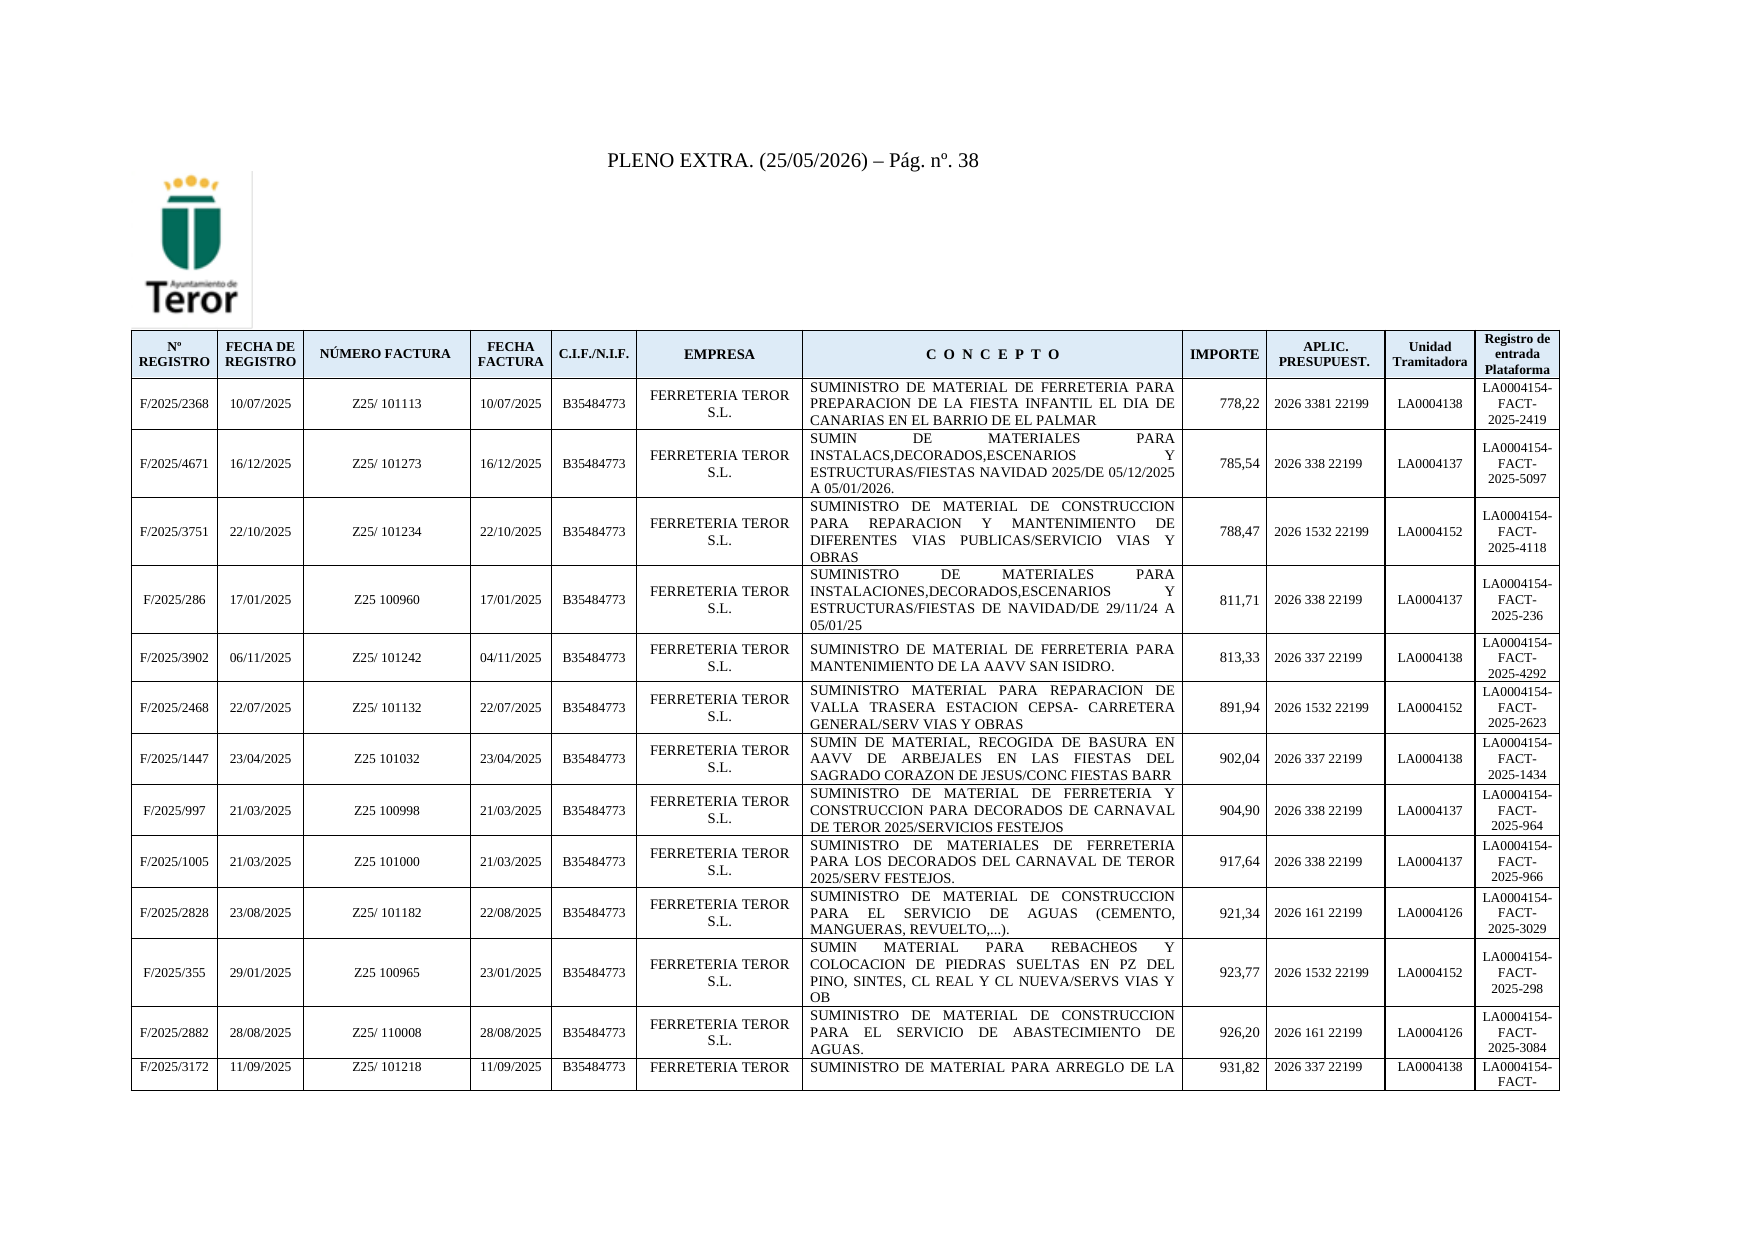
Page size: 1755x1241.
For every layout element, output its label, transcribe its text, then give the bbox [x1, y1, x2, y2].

table_cell SUMINISTRO DE MATERIAL DE FERRETERIA Y CONSTRUCCION PARA DECORADOS DE CARNAVAL DE TEROR 2025/SERVICIOS FESTEJOS [803, 785, 1182, 835]
table_header FECHA DE REGISTRO [218, 331, 303, 377]
table_cell 778,22 [1183, 379, 1266, 429]
table_cell B35484773 [552, 634, 636, 681]
table_cell 17/01/2025 [218, 566, 303, 633]
table_cell 811,71 [1183, 566, 1266, 633]
table_cell 21/03/2025 [471, 836, 551, 887]
table_cell F/2025/355 [132, 939, 217, 1006]
table_cell 2026 3381 22199 [1267, 379, 1384, 429]
table_cell LA0004126 [1386, 1007, 1474, 1057]
table_cell B35484773 [552, 682, 636, 732]
table_cell Z25 101000 [304, 836, 470, 887]
table_header Nº REGISTRO [132, 331, 217, 377]
table_cell F/2025/3902 [132, 634, 217, 681]
table_cell LA0004154-FACT-2025-2623 [1476, 682, 1559, 732]
table_cell LA0004154-FACT- [1476, 1059, 1559, 1090]
table_cell 11/09/2025 [218, 1059, 303, 1090]
table_cell LA0004154-FACT-2025-236 [1476, 566, 1559, 633]
table_cell FERRETERIA TEROR S.L. [637, 634, 802, 681]
table_cell 06/11/2025 [218, 634, 303, 681]
table_cell SUMIN DE MATERIAL, RECOGIDA DE BASURA EN AAVV DE ARBEJALES EN LAS FIESTAS DEL SAGRADO CORAZON DE JESUS/CONC FIESTAS BARR [803, 734, 1182, 784]
table_cell 10/07/2025 [218, 379, 303, 429]
table_cell LA0004138 [1386, 1059, 1474, 1090]
table_cell LA0004154-FACT-2025-1434 [1476, 734, 1559, 784]
table_cell 28/08/2025 [471, 1007, 551, 1057]
table_cell F/2025/3751 [132, 498, 217, 565]
table_cell B35484773 [552, 1059, 636, 1090]
table_cell LA0004154-FACT-2025-298 [1476, 939, 1559, 1006]
table_cell LA0004137 [1386, 566, 1474, 633]
table_cell LA0004126 [1386, 888, 1474, 938]
table_cell FERRETERIA TEROR S.L. [637, 1007, 802, 1057]
table_cell LA0004154-FACT-2025-4292 [1476, 634, 1559, 681]
table_cell Z25/ 101234 [304, 498, 470, 565]
table_header NÚMERO FACTURA [304, 331, 470, 377]
table_cell Z25/ 101273 [304, 430, 470, 497]
table_cell 891,94 [1183, 682, 1266, 732]
table_header FECHA FACTURA [471, 331, 551, 377]
table_cell LA0004154-FACT-2025-3029 [1476, 888, 1559, 938]
table_cell 22/10/2025 [471, 498, 551, 565]
table_cell SUMINISTRO DE MATERIAL DE FERRETERIA PARA MANTENIMIENTO DE LA AAVV SAN ISIDRO. [803, 634, 1182, 681]
table_cell SUMINISTRO DE MATERIAL DE FERRETERIA PARA PREPARACION DE LA FIESTA INFANTIL EL DIA DE CANARIAS EN EL BARRIO DE EL PALMAR [803, 379, 1182, 429]
table_cell LA0004137 [1386, 836, 1474, 887]
table_cell 926,20 [1183, 1007, 1266, 1057]
table_cell 16/12/2025 [471, 430, 551, 497]
table_cell LA0004138 [1386, 734, 1474, 784]
table_cell 2026 1532 22199 [1267, 682, 1384, 732]
table_cell 10/07/2025 [471, 379, 551, 429]
table_cell B35484773 [552, 836, 636, 887]
table_cell LA0004154-FACT-2025-2419 [1476, 379, 1559, 429]
table_cell FERRETERIA TEROR S.L. [637, 498, 802, 565]
table_cell Z25 100998 [304, 785, 470, 835]
table_cell SUMIN MATERIAL PARA REBACHEOS Y COLOCACION DE PIEDRAS SUELTAS EN PZ DEL PINO, SINTES, CL REAL Y CL NUEVA/SERVS VIAS Y OB [803, 939, 1182, 1006]
table_cell B35484773 [552, 379, 636, 429]
table_cell F/2025/1447 [132, 734, 217, 784]
table_cell 16/12/2025 [218, 430, 303, 497]
table_cell B35484773 [552, 939, 636, 1006]
table_cell 917,64 [1183, 836, 1266, 887]
table_cell 22/07/2025 [218, 682, 303, 732]
table_header EMPRESA [637, 331, 802, 377]
table_cell SUMINISTRO DE MATERIAL PARA ARREGLO DE LA [803, 1059, 1182, 1090]
table_cell 2026 1532 22199 [1267, 498, 1384, 565]
table_cell 2026 161 22199 [1267, 1007, 1384, 1057]
table_cell LA0004154-FACT-2025-5097 [1476, 430, 1559, 497]
table_cell 22/08/2025 [471, 888, 551, 938]
table_cell LA0004138 [1386, 634, 1474, 681]
table_cell Z25/ 110008 [304, 1007, 470, 1057]
table_cell B35484773 [552, 498, 636, 565]
table_cell SUMINISTRO DE MATERIALES PARA INSTALACIONES,DECORADOS,ESCENARIOS Y ESTRUCTURAS/FIESTAS DE NAVIDAD/DE 29/11/24 A 05/01/25 [803, 566, 1182, 633]
table_cell FERRETERIA TEROR S.L. [637, 682, 802, 732]
table_cell Z25/ 101218 [304, 1059, 470, 1090]
table_cell F/2025/1005 [132, 836, 217, 887]
table_cell Z25 100960 [304, 566, 470, 633]
table_cell F/2025/3172 [132, 1059, 217, 1090]
table_cell F/2025/997 [132, 785, 217, 835]
table_cell Z25/ 101182 [304, 888, 470, 938]
table_cell 931,82 [1183, 1059, 1266, 1090]
table_cell 2026 161 22199 [1267, 888, 1384, 938]
table_cell FERRETERIA TEROR [637, 1059, 802, 1090]
table_cell 921,34 [1183, 888, 1266, 938]
table_cell 11/09/2025 [471, 1059, 551, 1090]
table_cell FERRETERIA TEROR S.L. [637, 785, 802, 835]
table_cell LA0004137 [1386, 430, 1474, 497]
table_cell B35484773 [552, 566, 636, 633]
table_cell 2026 1532 22199 [1267, 939, 1384, 1006]
table_cell FERRETERIA TEROR S.L. [637, 734, 802, 784]
table_cell 04/11/2025 [471, 634, 551, 681]
table_cell 29/01/2025 [218, 939, 303, 1006]
table_cell LA0004138 [1386, 379, 1474, 429]
table_cell B35484773 [552, 430, 636, 497]
table_cell LA0004152 [1386, 939, 1474, 1006]
table_cell LA0004154-FACT-2025-3084 [1476, 1007, 1559, 1057]
table_cell 23/04/2025 [471, 734, 551, 784]
table_cell FERRETERIA TEROR S.L. [637, 430, 802, 497]
table_cell 21/03/2025 [218, 836, 303, 887]
table_cell 23/04/2025 [218, 734, 303, 784]
table_cell Z25 101032 [304, 734, 470, 784]
table_cell 785,54 [1183, 430, 1266, 497]
table_cell FERRETERIA TEROR S.L. [637, 379, 802, 429]
table_cell 788,47 [1183, 498, 1266, 565]
table_cell SUMINISTRO DE MATERIAL DE CONSTRUCCION PARA EL SERVICIO DE ABASTECIMIENTO DE AGUAS. [803, 1007, 1182, 1057]
table_cell 2026 338 22199 [1267, 785, 1384, 835]
table_cell FERRETERIA TEROR S.L. [637, 888, 802, 938]
table_cell Z25 100965 [304, 939, 470, 1006]
table_cell FERRETERIA TEROR S.L. [637, 939, 802, 1006]
table_header APLIC. PRESUPUEST. [1267, 331, 1384, 377]
table_cell SUMINISTRO MATERIAL PARA REPARACION DE VALLA TRASERA ESTACION CEPSA- CARRETERA GENERAL/SERV VIAS Y OBRAS [803, 682, 1182, 732]
table_cell 21/03/2025 [471, 785, 551, 835]
table_cell 2026 337 22199 [1267, 634, 1384, 681]
table_cell Z25/ 101113 [304, 379, 470, 429]
table_cell 813,33 [1183, 634, 1266, 681]
table_cell F/2025/2368 [132, 379, 217, 429]
table_cell B35484773 [552, 1007, 636, 1057]
table_cell B35484773 [552, 734, 636, 784]
table_cell 902,04 [1183, 734, 1266, 784]
table_cell FERRETERIA TEROR S.L. [637, 566, 802, 633]
table_cell 904,90 [1183, 785, 1266, 835]
table_cell 923,77 [1183, 939, 1266, 1006]
table_cell B35484773 [552, 888, 636, 938]
table_cell 28/08/2025 [218, 1007, 303, 1057]
table_cell LA0004152 [1386, 498, 1474, 565]
table_header Registro de entrada Plataforma [1476, 331, 1559, 377]
table_cell Z25/ 101242 [304, 634, 470, 681]
table_header IMPORTE [1183, 331, 1266, 377]
table_cell 2026 338 22199 [1267, 430, 1384, 497]
table_cell F/2025/2882 [132, 1007, 217, 1057]
table_cell SUMINISTRO DE MATERIALES DE FERRETERIA PARA LOS DECORADOS DEL CARNAVAL DE TEROR 2025/SERV FESTEJOS. [803, 836, 1182, 887]
table_cell LA0004154-FACT-2025-964 [1476, 785, 1559, 835]
table_cell 22/07/2025 [471, 682, 551, 732]
table_cell 22/10/2025 [218, 498, 303, 565]
table_cell 21/03/2025 [218, 785, 303, 835]
table_cell LA0004154-FACT-2025-4118 [1476, 498, 1559, 565]
table_header C O N C E P T O [803, 331, 1182, 377]
table_cell SUMIN DE MATERIALES PARA INSTALACS,DECORADOS,ESCENARIOS Y ESTRUCTURAS/FIESTAS NAVIDAD 2025/DE 05/12/2025 A 05/01/2026. [803, 430, 1182, 497]
table_cell SUMINISTRO DE MATERIAL DE CONSTRUCCION PARA REPARACION Y MANTENIMIENTO DE DIFERENTES VIAS PUBLICAS/SERVICIO VIAS Y OBRAS [803, 498, 1182, 565]
table_cell LA0004152 [1386, 682, 1474, 732]
table_header C.I.F./N.I.F. [552, 331, 636, 377]
table_cell 23/01/2025 [471, 939, 551, 1006]
table_cell SUMINISTRO DE MATERIAL DE CONSTRUCCION PARA EL SERVICIO DE AGUAS (CEMENTO, MANGUERAS, REVUELTO,...). [803, 888, 1182, 938]
table_cell LA0004154-FACT-2025-966 [1476, 836, 1559, 887]
table_cell F/2025/2468 [132, 682, 217, 732]
table_header Unidad Tramitadora [1386, 331, 1474, 377]
table_cell 2026 338 22199 [1267, 566, 1384, 633]
table_cell LA0004137 [1386, 785, 1474, 835]
table_cell 2026 337 22199 [1267, 734, 1384, 784]
table_cell 2026 337 22199 [1267, 1059, 1384, 1090]
table_cell FERRETERIA TEROR S.L. [637, 836, 802, 887]
table_cell B35484773 [552, 785, 636, 835]
table_cell 23/08/2025 [218, 888, 303, 938]
table_cell F/2025/2828 [132, 888, 217, 938]
table_cell F/2025/286 [132, 566, 217, 633]
table_cell Z25/ 101132 [304, 682, 470, 732]
table_cell 2026 338 22199 [1267, 836, 1384, 887]
table_cell 17/01/2025 [471, 566, 551, 633]
table_cell F/2025/4671 [132, 430, 217, 497]
